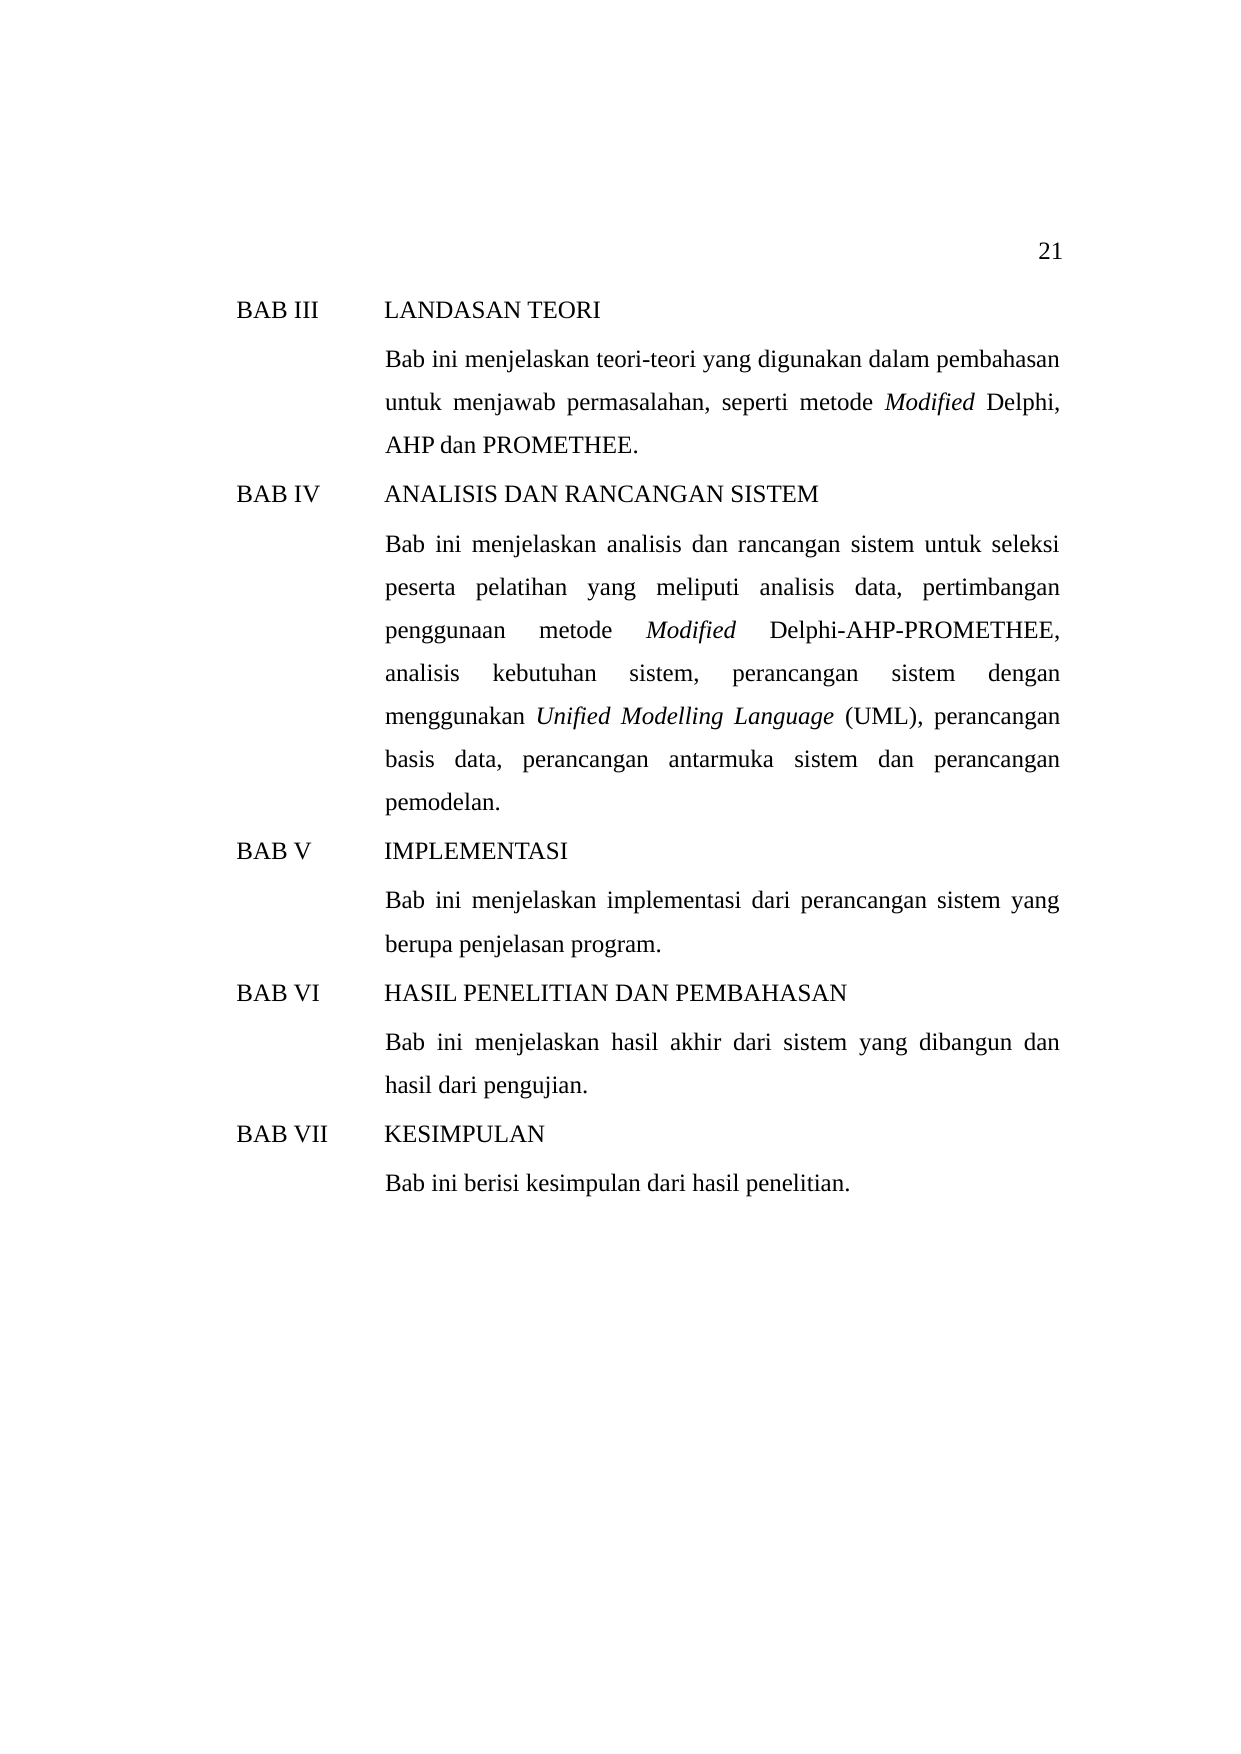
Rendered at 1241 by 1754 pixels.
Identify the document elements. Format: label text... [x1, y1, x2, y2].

text BAB VII KESIMPULAN [236, 1119, 1063, 1148]
text Bab ini menjelaskan implementasi dari perancangan sistem yang berupa penjelasan program. [385, 886, 1060, 957]
text Bab ini menjelaskan analisis dan rancangan sistem untuk seleksi peserta pelatihan yang meliputi analisis data, pertimbangan penggunaan metode Modified Delphi-AHP-PROMETHEE, analisis kebutuhan sistem, perancangan sistem dengan menggunakan Unified Modelling Language (UML), perancangan basis data, perancangan antarmuka sistem dan perancangan pemodelan. [385, 529, 1060, 816]
text BAB III LANDASAN TEORI [236, 295, 1063, 324]
text Bab ini menjelaskan hasil akhir dari sistem yang dibangun dan hasil dari pengujian. [385, 1027, 1060, 1099]
text BAB V IMPLEMENTASI [236, 836, 1063, 865]
text BAB IV ANALISIS DAN RANCANGAN SISTEM [236, 479, 1063, 508]
text Bab ini menjelaskan teori-teori yang digunakan dalam pembahasan untuk menjawab permasalahan, seperti metode Modified Delphi, AHP dan PROMETHEE. [385, 344, 1060, 459]
text Bab ini berisi kesimpulan dari hasil penelitian. [385, 1168, 1060, 1197]
text BAB VI HASIL PENELITIAN DAN PEMBAHASAN [236, 978, 1063, 1006]
